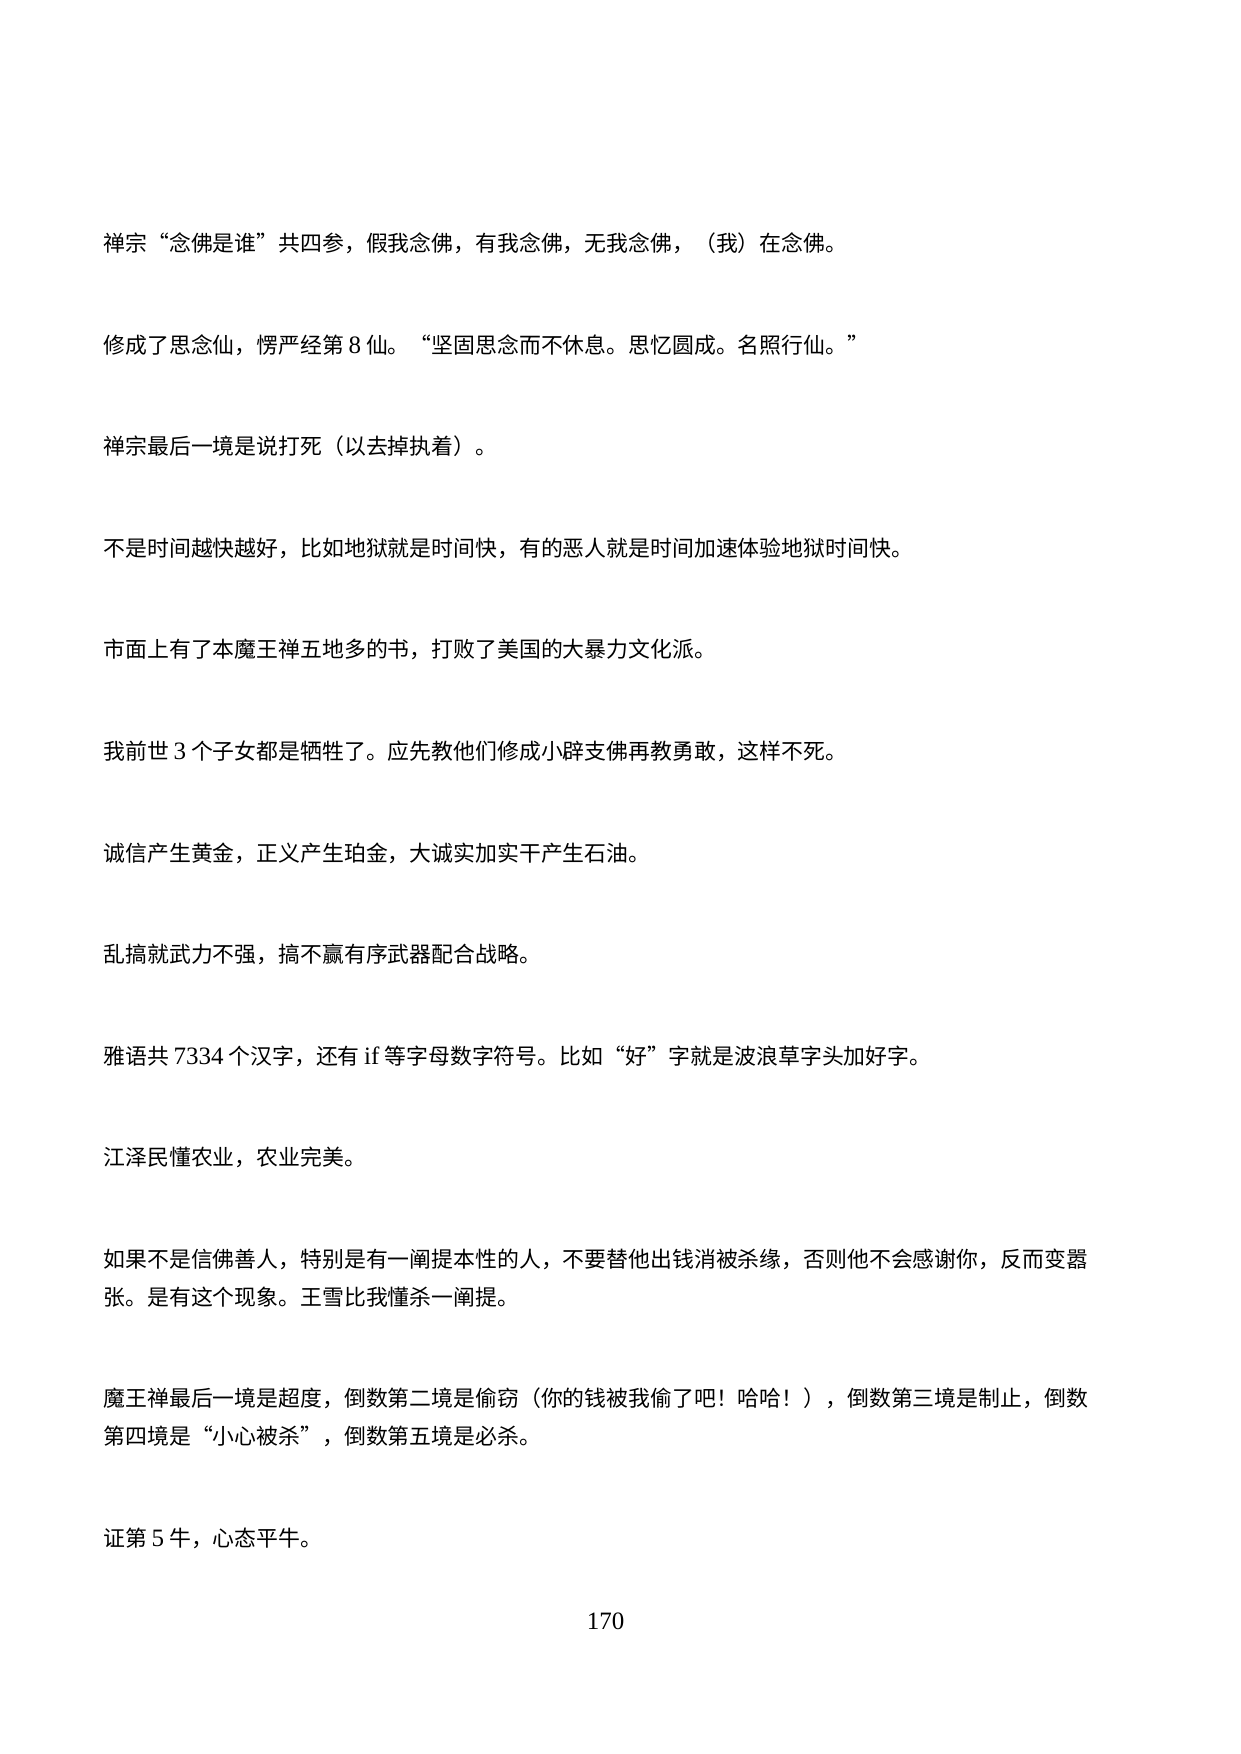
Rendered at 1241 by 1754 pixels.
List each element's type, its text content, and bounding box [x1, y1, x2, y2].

text 修成了思念仙，愣严经第8仙。“坚固思念而不休息。思忆圆成。名照行仙。” [103, 328, 1107, 359]
text 市面上有了本魔王禅五地多的书，打败了美国的大暴力文化派。 [103, 632, 1107, 664]
text 如果不是信佛善人，特别是有一阐提本性的人，不要替他出钱消被杀缘，否则他不会感谢你，反而变嚣张。是有这个现象。王雪比我懂杀一阐提。 [103, 1242, 1107, 1311]
text 不是时间越快越好，比如地狱就是时间快，有的恶人就是时间加速体验地狱时间快。 [103, 531, 1107, 562]
text 乱搞就武力不强，搞不赢有序武器配合战略。 [103, 937, 1107, 969]
text 禅宗“念佛是谁”共四参，假我念佛，有我念佛，无我念佛，（我）在念佛。 [103, 226, 1107, 258]
text 我前世3个子女都是牺牲了。应先教他们修成小辟支佛再教勇敢，这样不死。 [103, 734, 1107, 766]
text 魔王禅最后一境是超度，倒数第二境是偷窃（你的钱被我偷了吧！哈哈！），倒数第三境是制止，倒数第四境是“小心被杀”，倒数第五境是必杀。 [103, 1381, 1107, 1451]
text 雅语共7334个汉字，还有if等字母数字符号。比如“好”字就是波浪草字头加好字。 [103, 1039, 1107, 1070]
text 证第5牛，心态平牛。 [103, 1521, 1107, 1552]
text 诚信产生黄金，正义产生珀金，大诚实加实干产生石油。 [103, 836, 1107, 867]
text 禅宗最后一境是说打死（以去掉执着）。 [103, 429, 1107, 461]
text 江泽民懂农业，农业完美。 [103, 1140, 1107, 1172]
